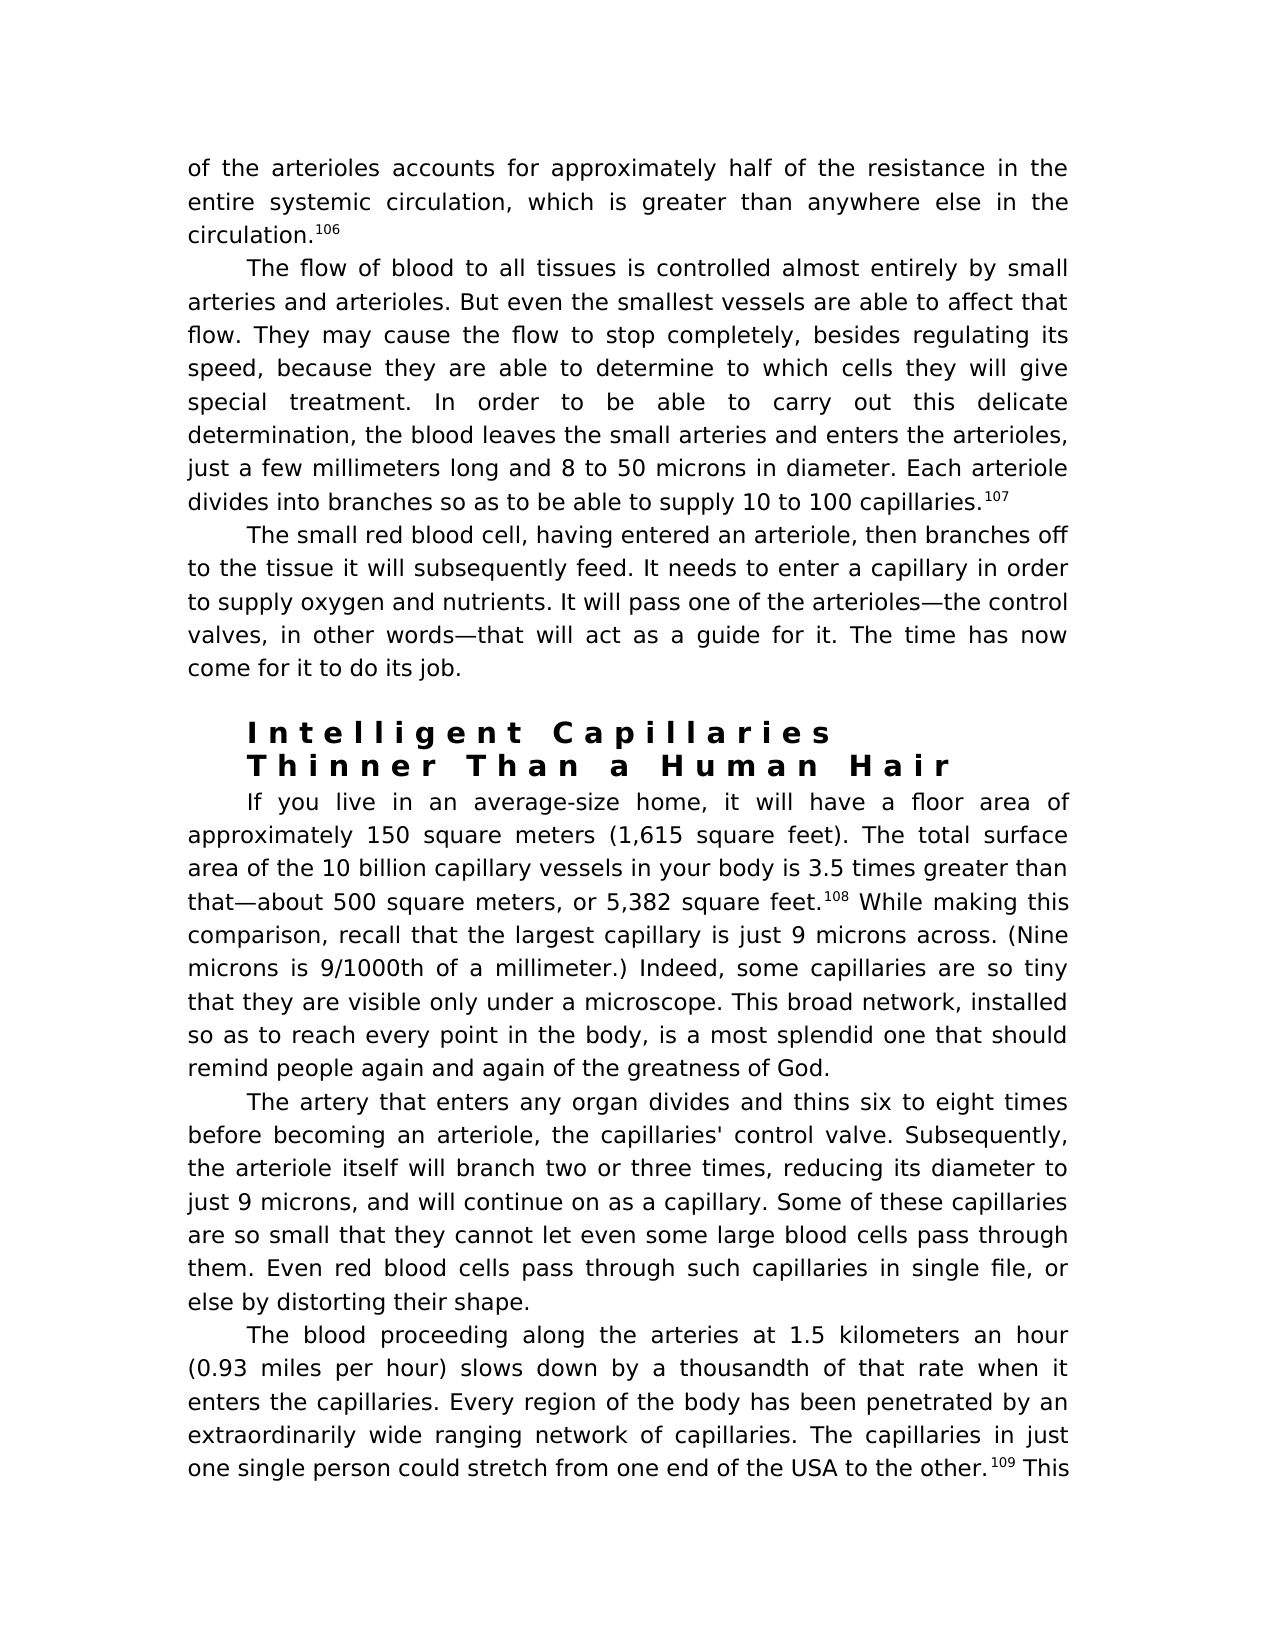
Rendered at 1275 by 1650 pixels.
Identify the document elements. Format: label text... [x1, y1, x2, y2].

text If you live in an average-size home, it will have a floor area of approximately 150 square meters (1,615 square feet). The total surface area of the 10 billion capillary vessels in your body is 3.5 times greater than that—about 500 square meters, or 5,382 square feet.108 While making this comparison, recall that the largest capillary is just 9 microns across. (Nine microns is 9/1000th of a millimeter.) Indeed, some capillaries are so tiny that they are visible only under a microscope. This broad network, installed so as to reach every point in the body, is a most splendid one that should remind people again and again of the greatness of God. [187, 783, 1070, 1083]
text of the arterioles accounts for approximately half of the resistance in the entire systemic circulation, which is greater than anywhere else in the circulation.106 [187, 150, 1070, 250]
text The artery that enters any organ divides and thins six to eight times before becoming an arteriole, the capillaries' control valve. Subsequently, the arteriole itself will branch two or three times, reducing its diameter to just 9 microns, and will continue on as a capillary. Some of these capillaries are so small that they cannot let even some large blood cells pass through them. Even red blood cells pass through such capillaries in single file, or else by distorting their shape. [187, 1083, 1070, 1317]
text Intelligent Capillaries [187, 717, 1070, 750]
text The small red blood cell, having entered an arteriole, then branches off to the tissue it will subsequently feed. It needs to enter a capillary in order to supply oxygen and nutrients. It will pass one of the arterioles—the control valves, in other words—that will act as a guide for it. The time has now come for it to do its job. [187, 517, 1070, 683]
text The flow of blood to all tissues is controlled almost entirely by small arteries and arterioles. But even the smallest vessels are able to affect that flow. They may cause the flow to stop completely, besides regulating its speed, because they are able to determine to which cells they will give special treatment. In order to be able to carry out this delicate determination, the blood leaves the small arteries and enters the arterioles, just a few millimeters long and 8 to 50 microns in diameter. Each arteriole divides into branches so as to be able to supply 10 to 100 capillaries.107 [187, 250, 1070, 517]
text Thinner Than a Human Hair [187, 750, 1070, 783]
text The blood proceeding along the arteries at 1.5 kilometers an hour (0.93 miles per hour) slows down by a thousandth of that rate when it enters the capillaries. Every region of the body has been penetrated by an extraordinarily wide ranging network of capillaries. The capillaries in just one single person could stretch from one end of the USA to the other.109 This [187, 1317, 1070, 1483]
